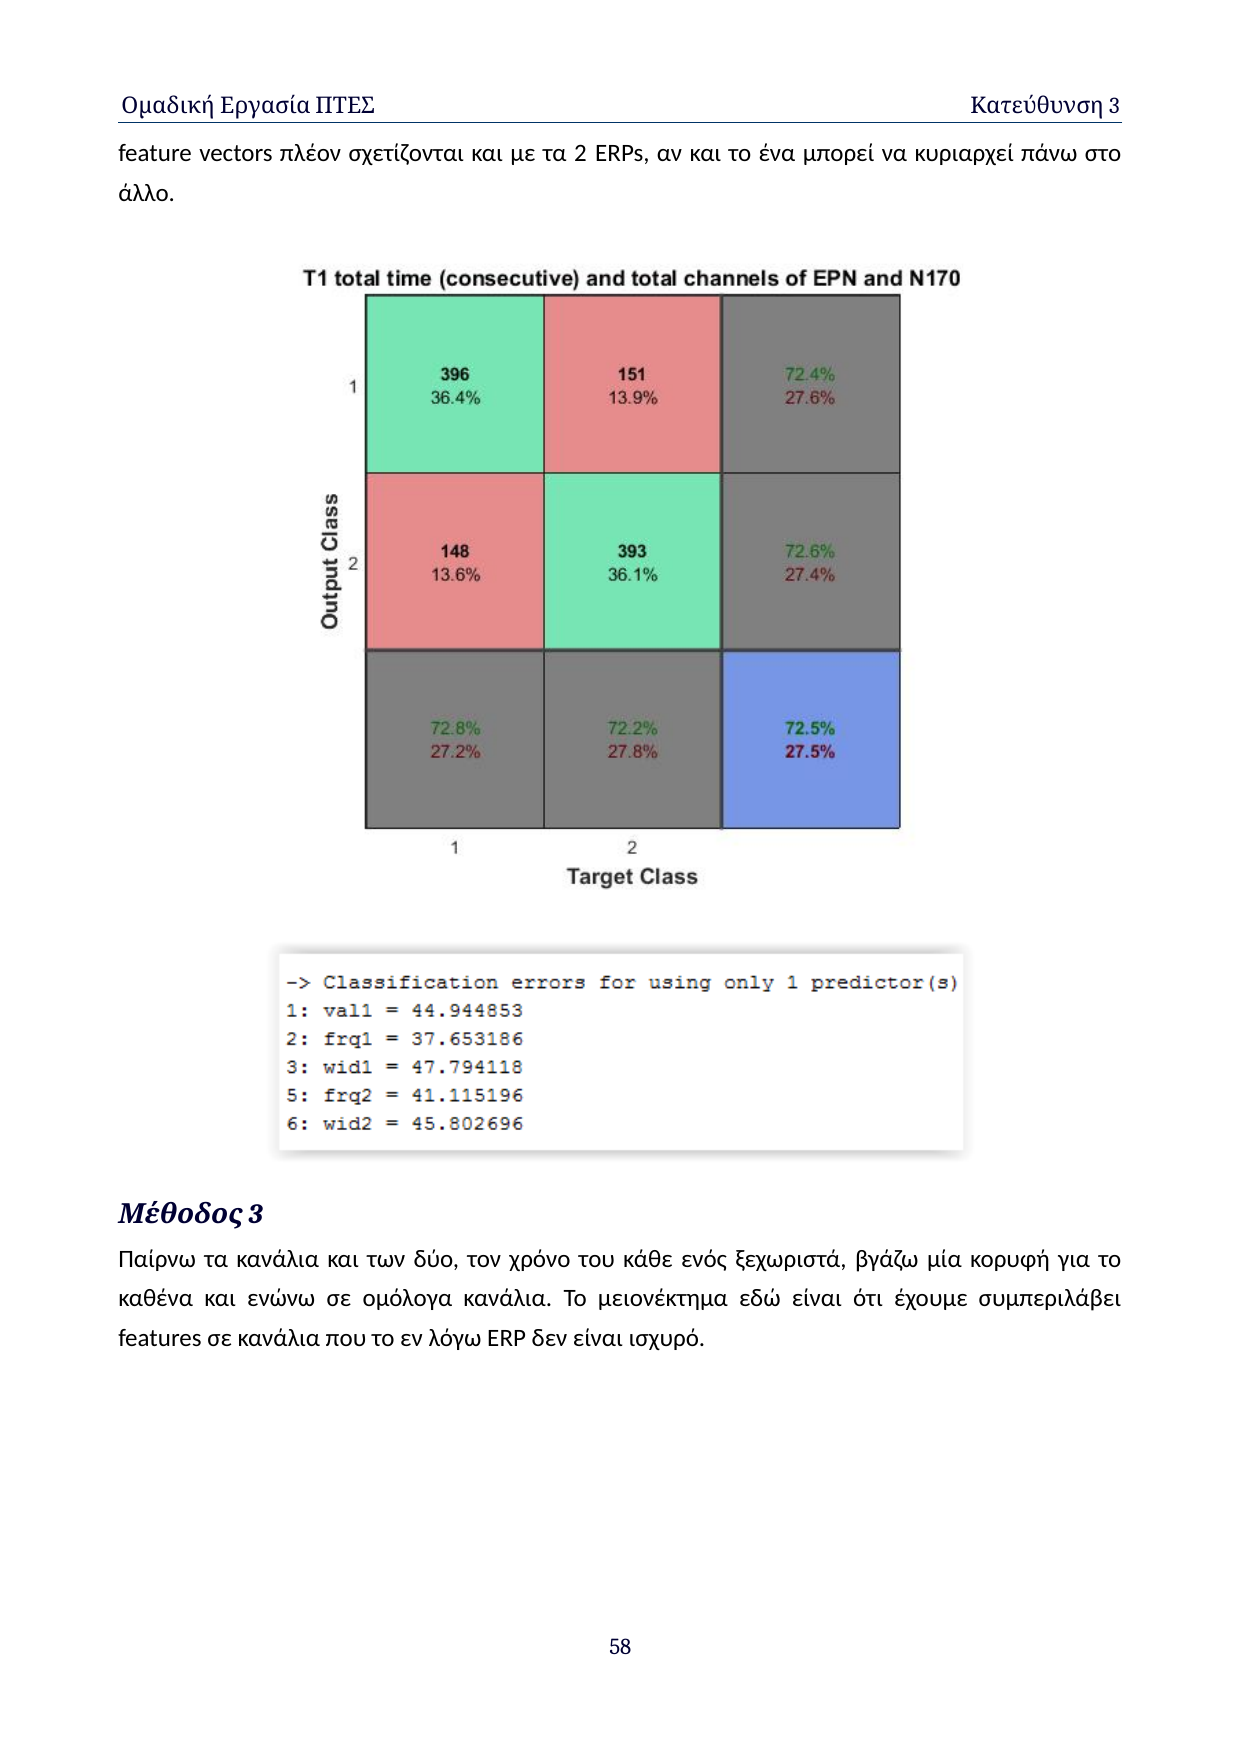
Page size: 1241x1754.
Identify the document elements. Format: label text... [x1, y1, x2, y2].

text feature vectors πλέον σχετίζονται και με τα 2 ERPs, αν και το ένα μπορεί να κυριαρχεί πάνω στο άλλο. [118, 137, 1122, 208]
subtitle Μέθοδος 3 [118, 1199, 1122, 1231]
picture [265, 940, 976, 1163]
text Παίρνω τα κανάλια και των δύο, τον χρόνο του κάθε ενός ξεχωριστά, βγάζω μία κορυφή για το καθένα και ενώνω σε ομόλογα κανάλια. Το μειονέκτημα εδώ είναι ότι έχουμε συμπεριλάβει features σε κανάλια που το εν λόγω ΕRP δεν είναι ισχυρό. [118, 1243, 1122, 1353]
picture [277, 231, 964, 917]
